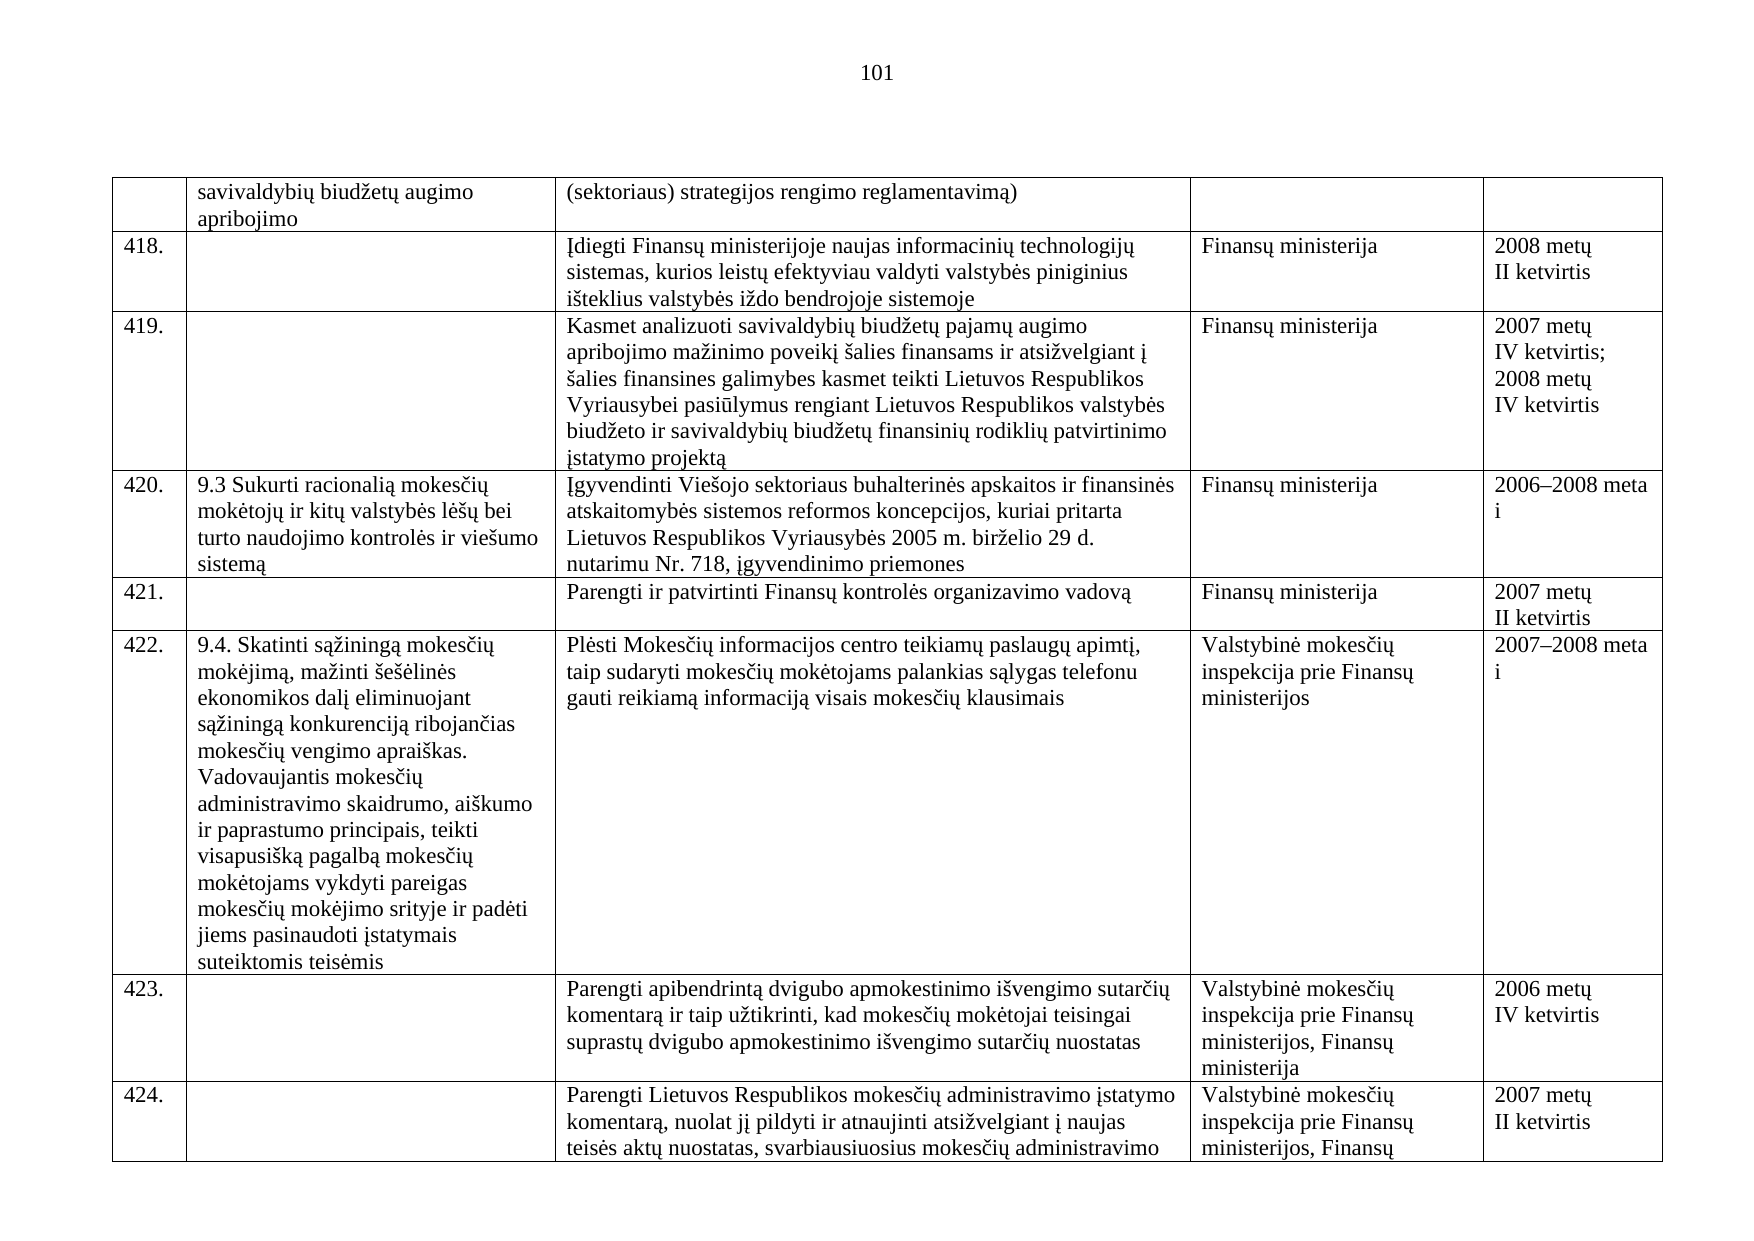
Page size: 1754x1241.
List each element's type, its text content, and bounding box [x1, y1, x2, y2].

table_cell Parengti Lietuvos Respublikos mokesčių administravimo įstatymo komentarą, nuolat jį pildyti ir atnaujinti atsižvelgiant į naujas teisės aktų nuostatas, svarbiausiuosius mokesčių administravimo [556, 1082, 1190, 1161]
table_cell Kasmet analizuoti savivaldybių biudžetų pajamų augimo apribojimo mažinimo poveikį šalies finansams ir atsižvelgiant į šalies finansines galimybes kasmet teikti Lietuvos Respublikos Vyriausybei pasiūlymus rengiant Lietuvos Respublikos valstybės biudžeto ir savivaldybių biudžetų finansinių rodiklių patvirtinimo įstatymo projektą [556, 312, 1190, 470]
table_cell Plėsti Mokesčių informacijos centro teikiamų paslaugų apimtį, taip sudaryti mokesčių mokėtojams palankias sąlygas telefonu gauti reikiamą informaciją visais mokesčių klausimais [556, 631, 1190, 974]
table_cell 2007 metų II ketvirtis [1484, 578, 1662, 630]
table_cell 2006–2008 metai [1484, 471, 1662, 577]
table_cell [187, 578, 555, 630]
table_cell 422. [113, 631, 186, 974]
table_cell 2007 metų II ketvirtis [1484, 1082, 1662, 1161]
table_cell 2007–2008 metai [1484, 631, 1662, 974]
table_cell [1484, 178, 1662, 231]
table_cell Įdiegti Finansų ministerijoje naujas informacinių technologijų sistemas, kurios leistų efektyviau valdyti valstybės piniginius išteklius valstybės iždo bendrojoje sistemoje [556, 232, 1190, 311]
table_cell 2008 metų II ketvirtis [1484, 232, 1662, 311]
table_cell 423. [113, 975, 186, 1081]
table_cell Finansų ministerija [1191, 312, 1483, 470]
table_cell [187, 232, 555, 311]
table_cell savivaldybių biudžetų augimo apribojimo [187, 178, 555, 231]
table_cell 2006 metų IV ketvirtis [1484, 975, 1662, 1081]
table_cell [187, 975, 555, 1081]
table_cell Valstybinė mokesčių inspekcija prie Finansų ministerijos, Finansų ministerija [1191, 975, 1483, 1081]
table_cell Finansų ministerija [1191, 578, 1483, 630]
table_cell 421. [113, 578, 186, 630]
table_cell [187, 312, 555, 470]
table_cell [187, 1082, 555, 1161]
table_cell Finansų ministerija [1191, 232, 1483, 311]
table_cell 419. [113, 312, 186, 470]
table_cell [113, 178, 186, 231]
table_cell [1191, 178, 1483, 231]
table_cell 418. [113, 232, 186, 311]
table_cell 2007 metų IV ketvirtis; 2008 metų IV ketvirtis [1484, 312, 1662, 470]
table_cell Valstybinė mokesčių inspekcija prie Finansų ministerijos [1191, 631, 1483, 974]
table_cell Finansų ministerija [1191, 471, 1483, 577]
table_cell 420. [113, 471, 186, 577]
table_cell Valstybinė mokesčių inspekcija prie Finansų ministerijos, Finansų [1191, 1082, 1483, 1161]
table_cell 424. [113, 1082, 186, 1161]
table_cell (sektoriaus) strategijos rengimo reglamentavimą) [556, 178, 1190, 231]
table_cell Parengti apibendrintą dvigubo apmokestinimo išvengimo sutarčių komentarą ir taip užtikrinti, kad mokesčių mokėtojai teisingai suprastų dvigubo apmokestinimo išvengimo sutarčių nuostatas [556, 975, 1190, 1081]
table_cell 9.4. Skatinti sąžiningą mokesčių mokėjimą, mažinti šešėlinės ekonomikos dalį eliminuojant sąžiningą konkurenciją ribojančias mokesčių vengimo apraiškas. Vadovaujantis mokesčių administravimo skaidrumo, aiškumo ir paprastumo principais, teikti visapusišką pagalbą mokesčių mokėtojams vykdyti pareigas mokesčių mokėjimo srityje ir padėti jiems pasinaudoti įstatymais suteiktomis teisėmis [187, 631, 555, 974]
table_cell Parengti ir patvirtinti Finansų kontrolės organizavimo vadovą [556, 578, 1190, 630]
table_cell 9.3 Sukurti racionalią mokesčių mokėtojų ir kitų valstybės lėšų bei turto naudojimo kontrolės ir viešumo sistemą [187, 471, 555, 577]
table_cell Įgyvendinti Viešojo sektoriaus buhalterinės apskaitos ir finansinės atskaitomybės sistemos reformos koncepcijos, kuriai pritarta Lietuvos Respublikos Vyriausybės 2005 m. birželio 29 d. nutarimu Nr. 718, įgyvendinimo priemones [556, 471, 1190, 577]
